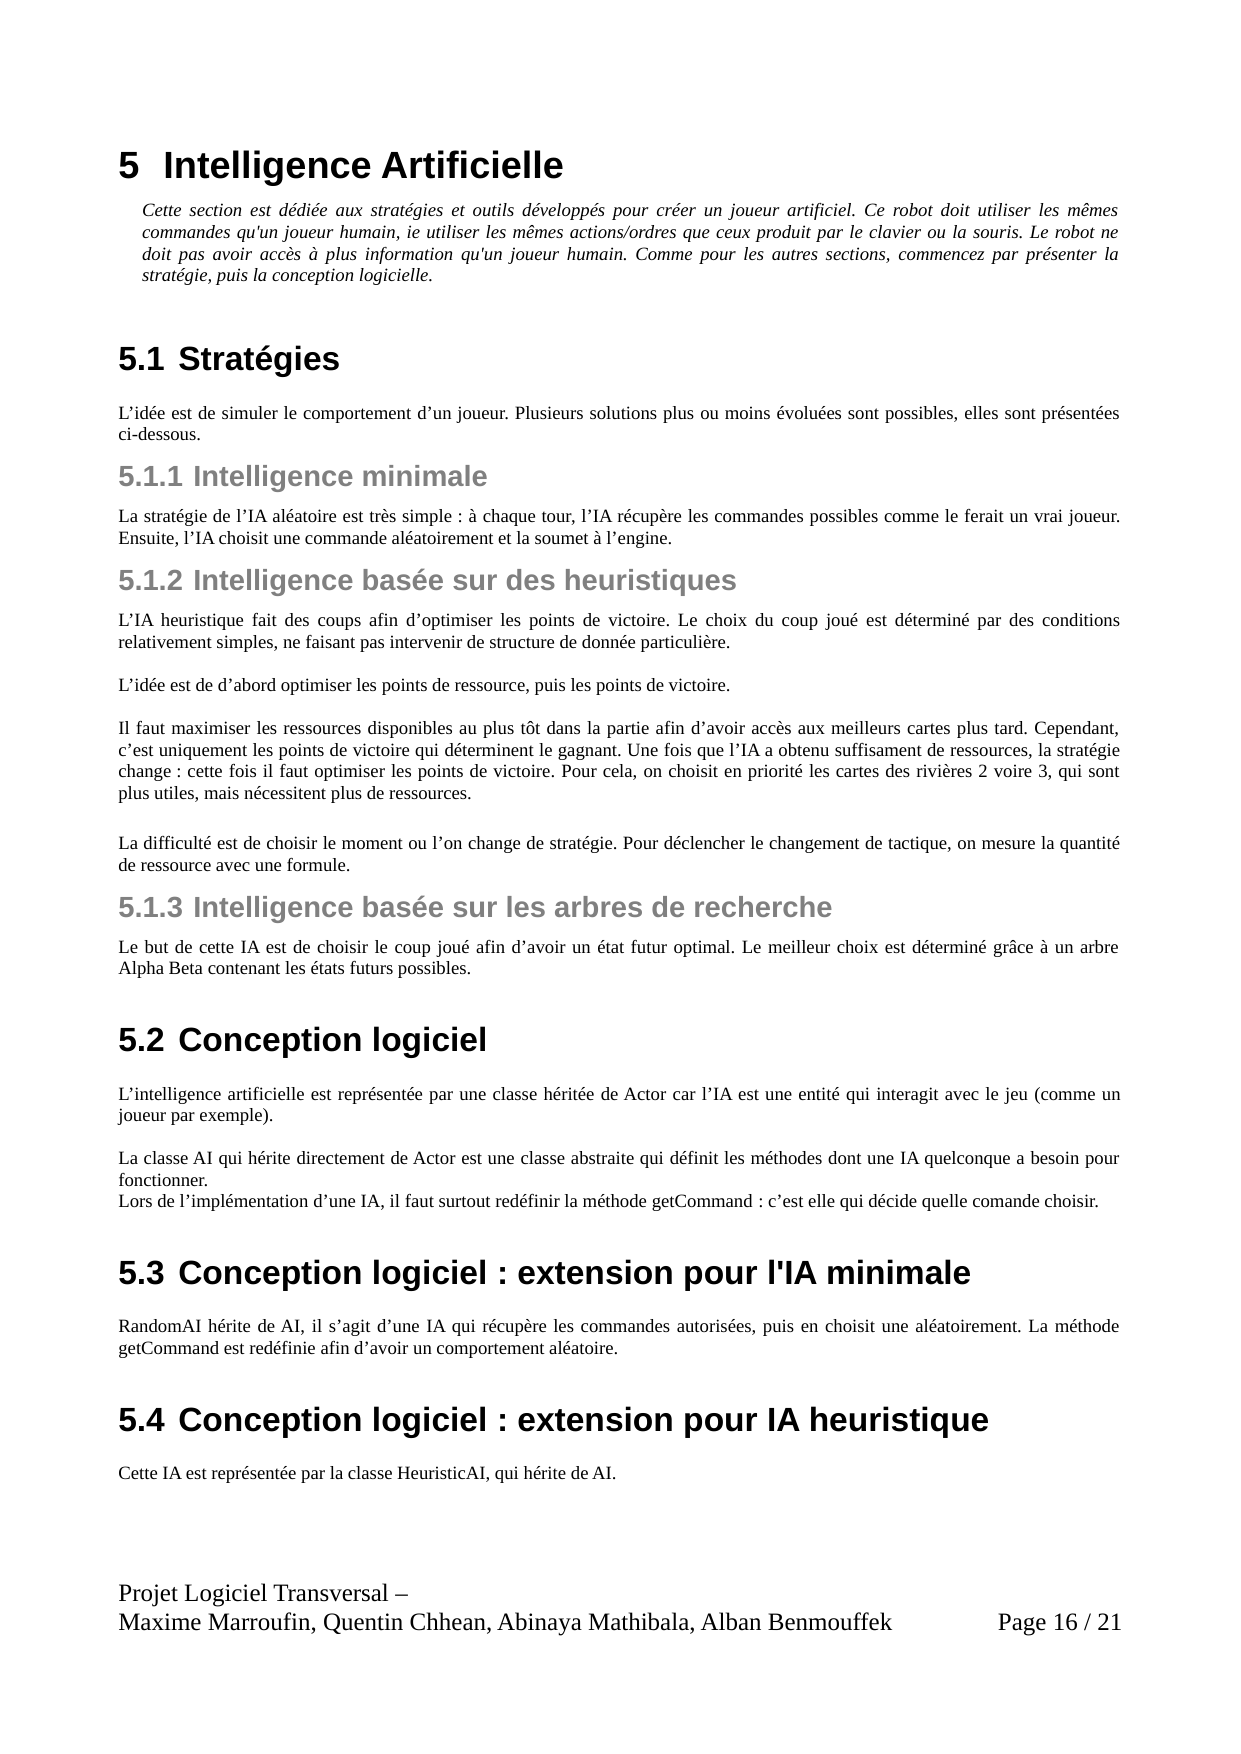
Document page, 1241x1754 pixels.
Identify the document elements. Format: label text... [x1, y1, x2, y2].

text Le but de cette IA est de choisir le coup joué afin d’avoir un état futur optimal. Le meilleur choix est déterminé grâce à un arbre Alpha Beta contenant les états futurs possibles. [118, 936, 1122, 979]
subtitle Intelligence Artificielle [118, 143, 1122, 187]
text L’intelligence artificielle est représentée par une classe héritée de Actor car l’IA est une entité qui interagit avec le jeu (comme un joueur par exemple). [118, 1082, 1122, 1126]
text L’IA heuristique fait des coups afin d’optimiser les points de victoire. Le choix du coup joué est déterminé par des conditions relativement simples, ne faisant pas intervenir de structure de donnée particulière. [118, 609, 1122, 652]
text L’idée est de simuler le comportement d’un joueur. Plusieurs solutions plus ou moins évoluées sont possibles, elles sont présentées ci-dessous. [118, 402, 1122, 445]
text L’idée est de d’abord optimiser les points de ressource, puis les points de victoire. [118, 674, 1122, 695]
subtitle Intelligence basée sur des heuristiques [118, 563, 1122, 597]
subtitle Stratégies [118, 339, 1122, 378]
subtitle Intelligence basée sur les arbres de recherche [118, 889, 1122, 923]
subtitle Conception logiciel [118, 1020, 1122, 1059]
text La difficulté est de choisir le moment ou l’on change de stratégie. Pour déclencher le changement de tactique, on mesure la quantité de ressource avec une formule. [118, 832, 1122, 875]
text RandomAI hérite de AI, il s’agit d’une IA qui récupère les commandes autorisées, puis en choisit une aléatoirement. La méthode getCommand est redéfinie afin d’avoir un comportement aléatoire. [118, 1315, 1122, 1358]
text Il faut maximiser les ressources disponibles au plus tôt dans la partie afin d’avoir accès aux meilleurs cartes plus tard. Cependant, c’est uniquement les points de victoire qui déterminent le gagnant. Une fois que l’IA a obtenu suffisament de ressources, la stratégie change : cette fois il faut optimiser les points de victoire. Pour cela, on choisit en priorité les cartes des rivières 2 voire 3, qui sont plus utiles, mais nécessitent plus de ressources. [118, 717, 1122, 803]
text Cette section est dédiée aux stratégies et outils développés pour créer un joueur artificiel. Ce robot doit utiliser les mêmes commandes qu'un joueur humain, ie utiliser les mêmes actions/ordres que ceux produit par le clavier ou la souris. Le robot ne doit pas avoir accès à plus information qu'un joueur humain. Comme pour les autres sections, commencez par présenter la stratégie, puis la conception logicielle. [142, 199, 1122, 286]
text La classe AI qui hérite directement de Actor est une classe abstraite qui définit les méthodes dont une IA quelconque a besoin pour fonctionner. [118, 1147, 1122, 1190]
subtitle Conception logiciel : extension pour l'IA minimale [118, 1253, 1122, 1292]
text La stratégie de l’IA aléatoire est très simple : à chaque tour, l’IA récupère les commandes possibles comme le ferait un vrai joueur. Ensuite, l’IA choisit une commande aléatoirement et la soumet à l’engine. [118, 505, 1122, 548]
subtitle Conception logiciel : extension pour IA heuristique [118, 1400, 1122, 1438]
text Lors de l’implémentation d’une IA, il faut surtout redéfinir la méthode getCommand : c’est elle qui décide quelle comande choisir. [118, 1190, 1122, 1212]
text Cette IA est représentée par la classe HeuristicAI, qui hérite de AI. [118, 1462, 1122, 1484]
subtitle Intelligence minimale [118, 459, 1122, 493]
